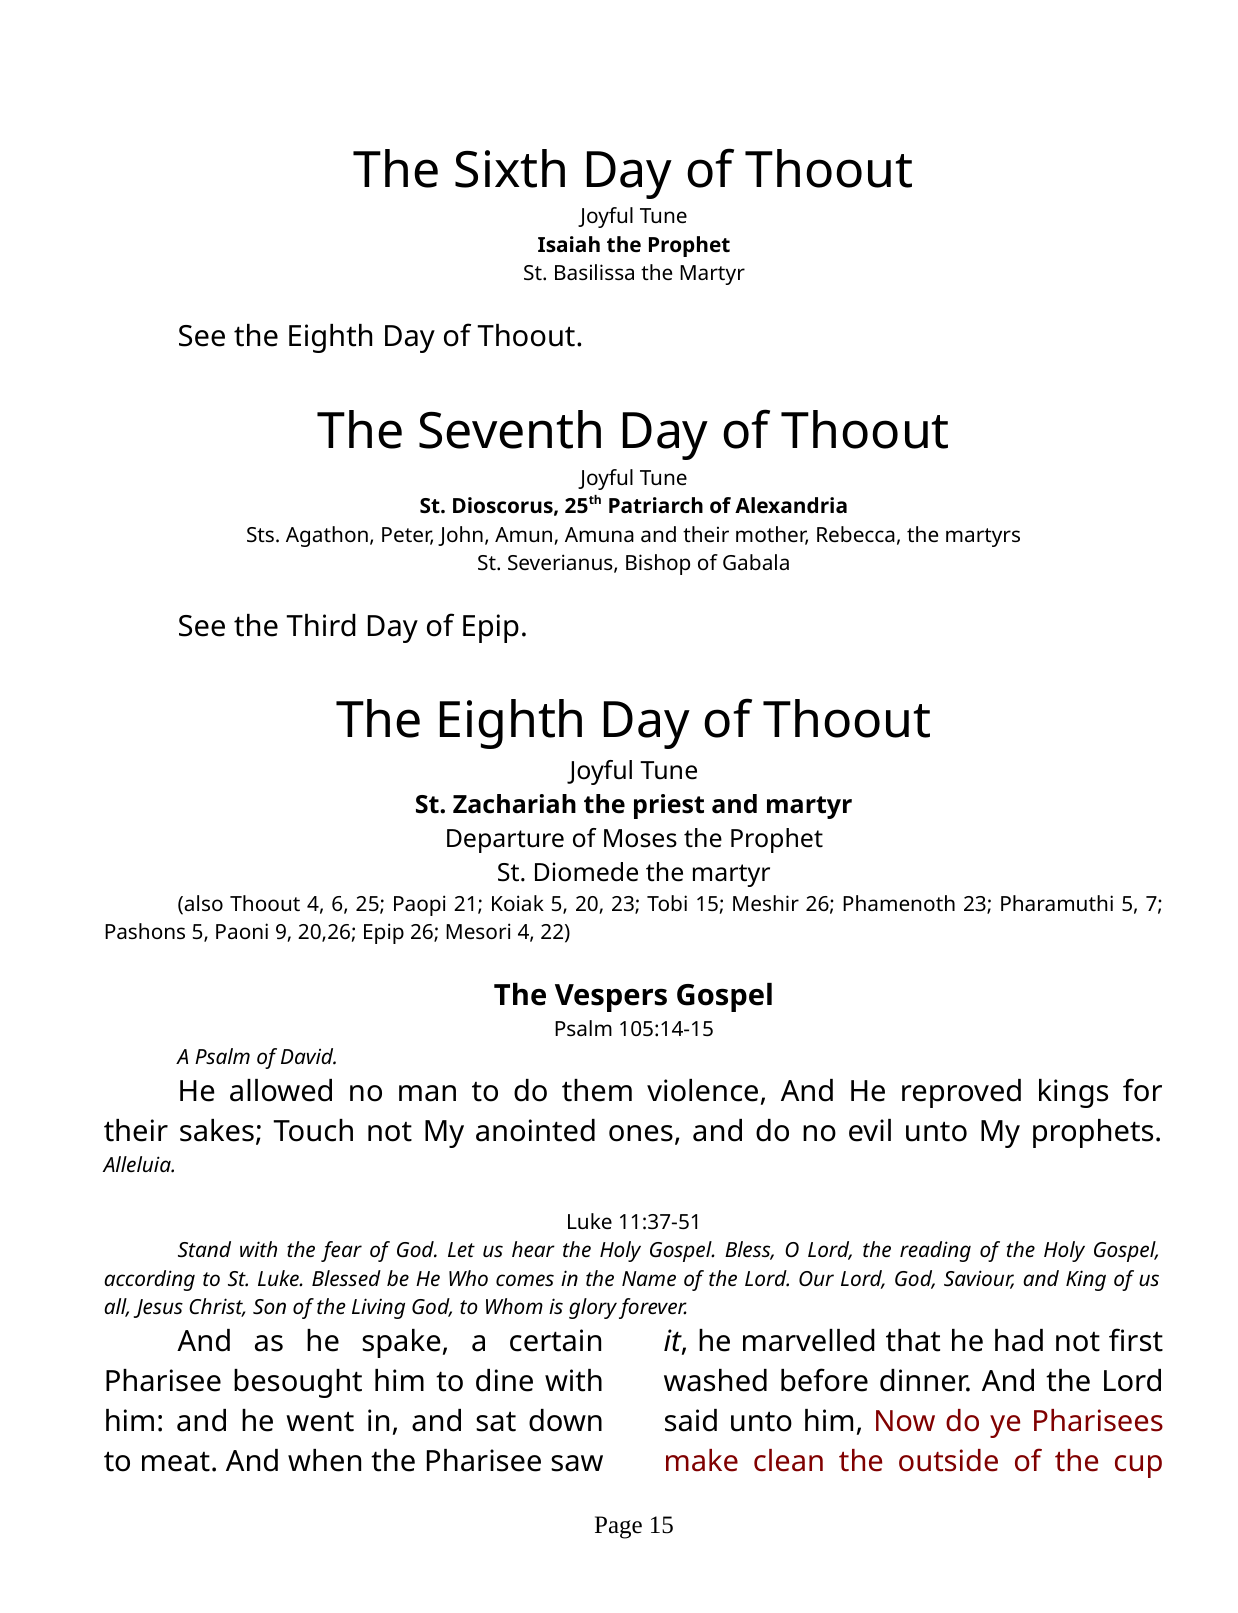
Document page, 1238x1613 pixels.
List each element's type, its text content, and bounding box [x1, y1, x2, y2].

text Joyful Tune [103, 463, 1164, 491]
text St. Basilissa the Martyr [103, 258, 1164, 287]
text Luke 11:37-51 [103, 1207, 1164, 1235]
text Stand with the fear of God. Let us hear the Holy Gospel. Bless, O Lord, the reading of the Holy Gospel, according to St. Luke. Blessed be He Who comes in the Name of the Lord. Our Lord, God, Saviour, and King of us all, Jesus Christ, Son of the Living God, to Whom is glory forever. [103, 1235, 1164, 1321]
text St. Dioscorus, 25th Patriarch of Alexandria [103, 491, 1164, 520]
text Isaiah the Prophet [103, 230, 1164, 258]
text Sts. Agathon, Peter, John, Amun, Amuna and their mother, Rebecca, the martyrs [103, 520, 1164, 548]
text it, he marvelled that he had not first washed before dinner. And the Lord said unto him, Now do ye Pharisees make clean the outside of the cup [663, 1321, 1164, 1479]
text The Vespers Gospel [103, 974, 1164, 1014]
text The Eighth Day of Thoout [103, 684, 1164, 753]
text St. Diomede the martyr [103, 855, 1164, 889]
text St. Zachariah the priest and martyr [103, 787, 1164, 821]
text St. Severianus, Bishop of Gabala [103, 548, 1164, 577]
text Departure of Moses the Prophet [103, 821, 1164, 855]
text And as he spake, a certain Pharisee besought him to dine with him: and he went in, and sat down to meat. And when the Pharisee saw [103, 1321, 604, 1479]
text (also Thoout 4, 6, 25; Paopi 21; Koiak 5, 20, 23; Tobi 15; Meshir 26; Phamenoth 23; Pharamuthi 5, 7; Pashons 5, Paoni 9, 20,26; Epip 26; Mesori 4, 22) [103, 889, 1164, 946]
text He allowed no man to do them violence, And He reproved kings for their sakes; Touch not My anointed ones, and do no evil unto My prophets. Alleluia. [103, 1071, 1164, 1178]
text Psalm 105:14-15 [103, 1014, 1164, 1042]
text See the Third Day of Epip. [103, 605, 1164, 645]
text The Seventh Day of Thoout [103, 395, 1164, 463]
text Joyful Tune [103, 753, 1164, 787]
text Joyful Tune [103, 202, 1164, 230]
text The Sixth Day of Thoout [103, 133, 1164, 202]
text See the Eighth Day of Thoout. [103, 315, 1164, 355]
text A Psalm of David. [103, 1042, 1164, 1071]
